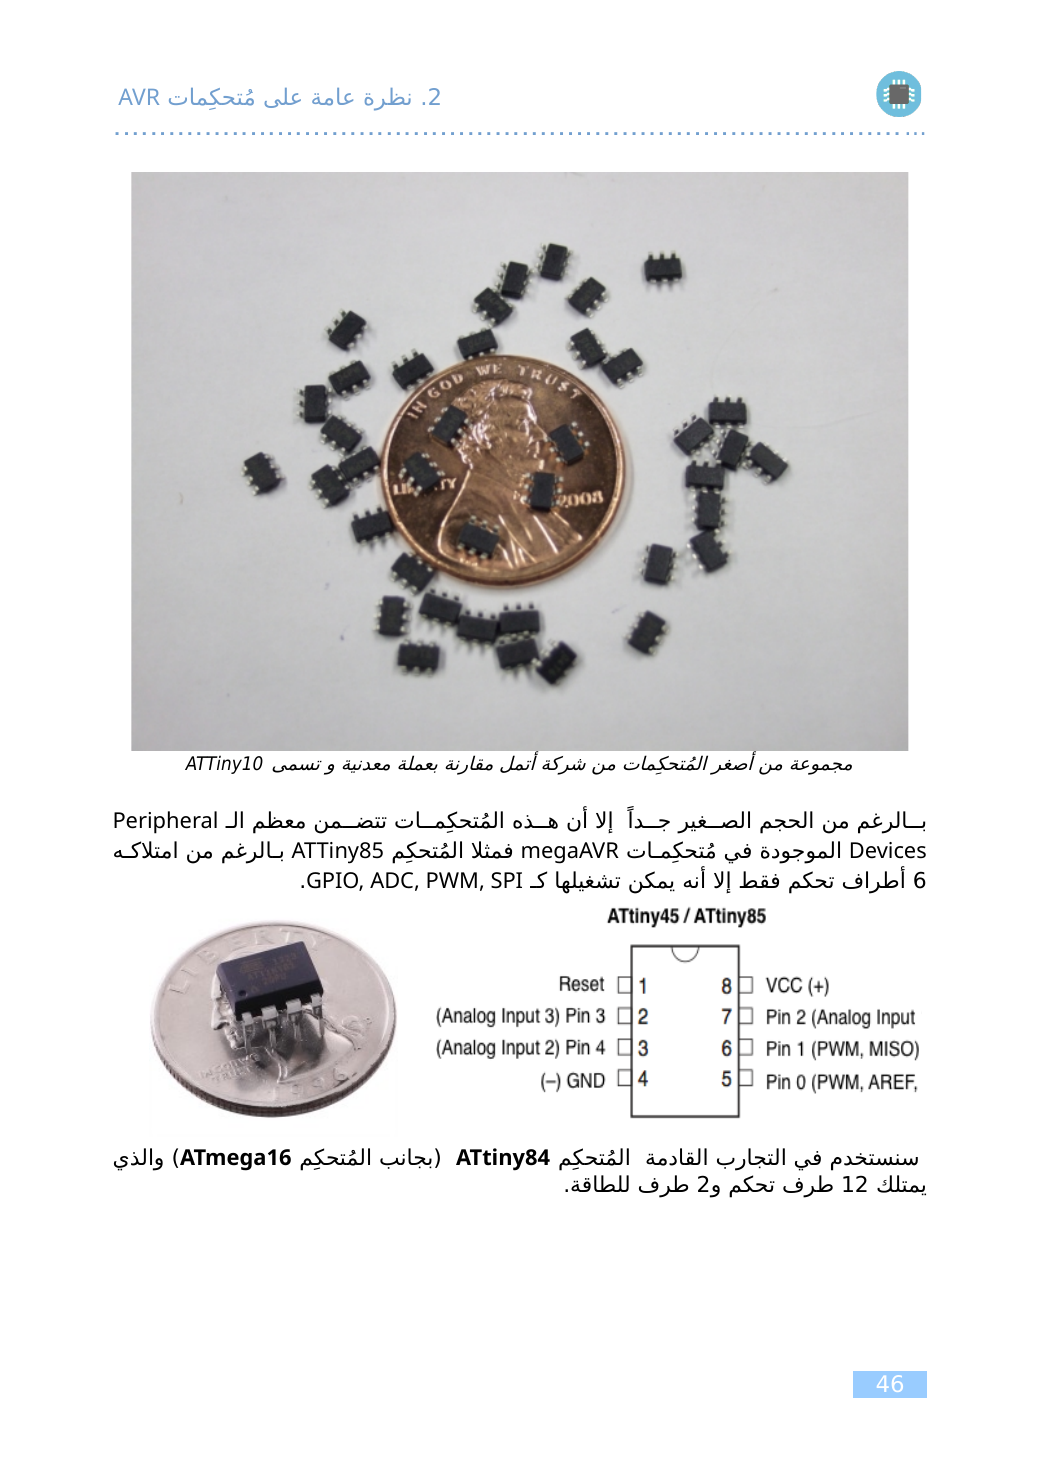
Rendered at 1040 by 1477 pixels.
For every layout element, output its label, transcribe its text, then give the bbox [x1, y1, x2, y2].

picture [149, 900, 398, 1137]
text سنستخدم في التجارب القادمة المُتحكِم ATtiny84 (بجانب المُتحكِم ATmega16) والذي يمتلك 12 طرف تحكم و2 طرف للطاقة. [112, 1142, 927, 1197]
text بالرغم من الحجم الصغير جداً إلا أن هذه المُتحكِمات تتضمن معظم الـ Peripheral Devices الموجودة في مُتحكِمات megaAVR فمثلا المُتحكِم ATTiny85 بالرغم من امتلاكه 6 أطراف تحكم فقط إلا أنه يمكن تشغيلها كـ GPIO, ADC, PWM, SPI. [112, 806, 927, 895]
picture [131, 172, 909, 751]
picture [876, 71, 922, 117]
picture [420, 900, 922, 1137]
table_header [113, 895, 404, 1142]
text مجموعة من أصغر المُتحكِمات من شركة أتمل مقارنة بعملة معدنية و تسمى ATTiny10 [131, 751, 908, 776]
table_header [404, 895, 927, 1142]
